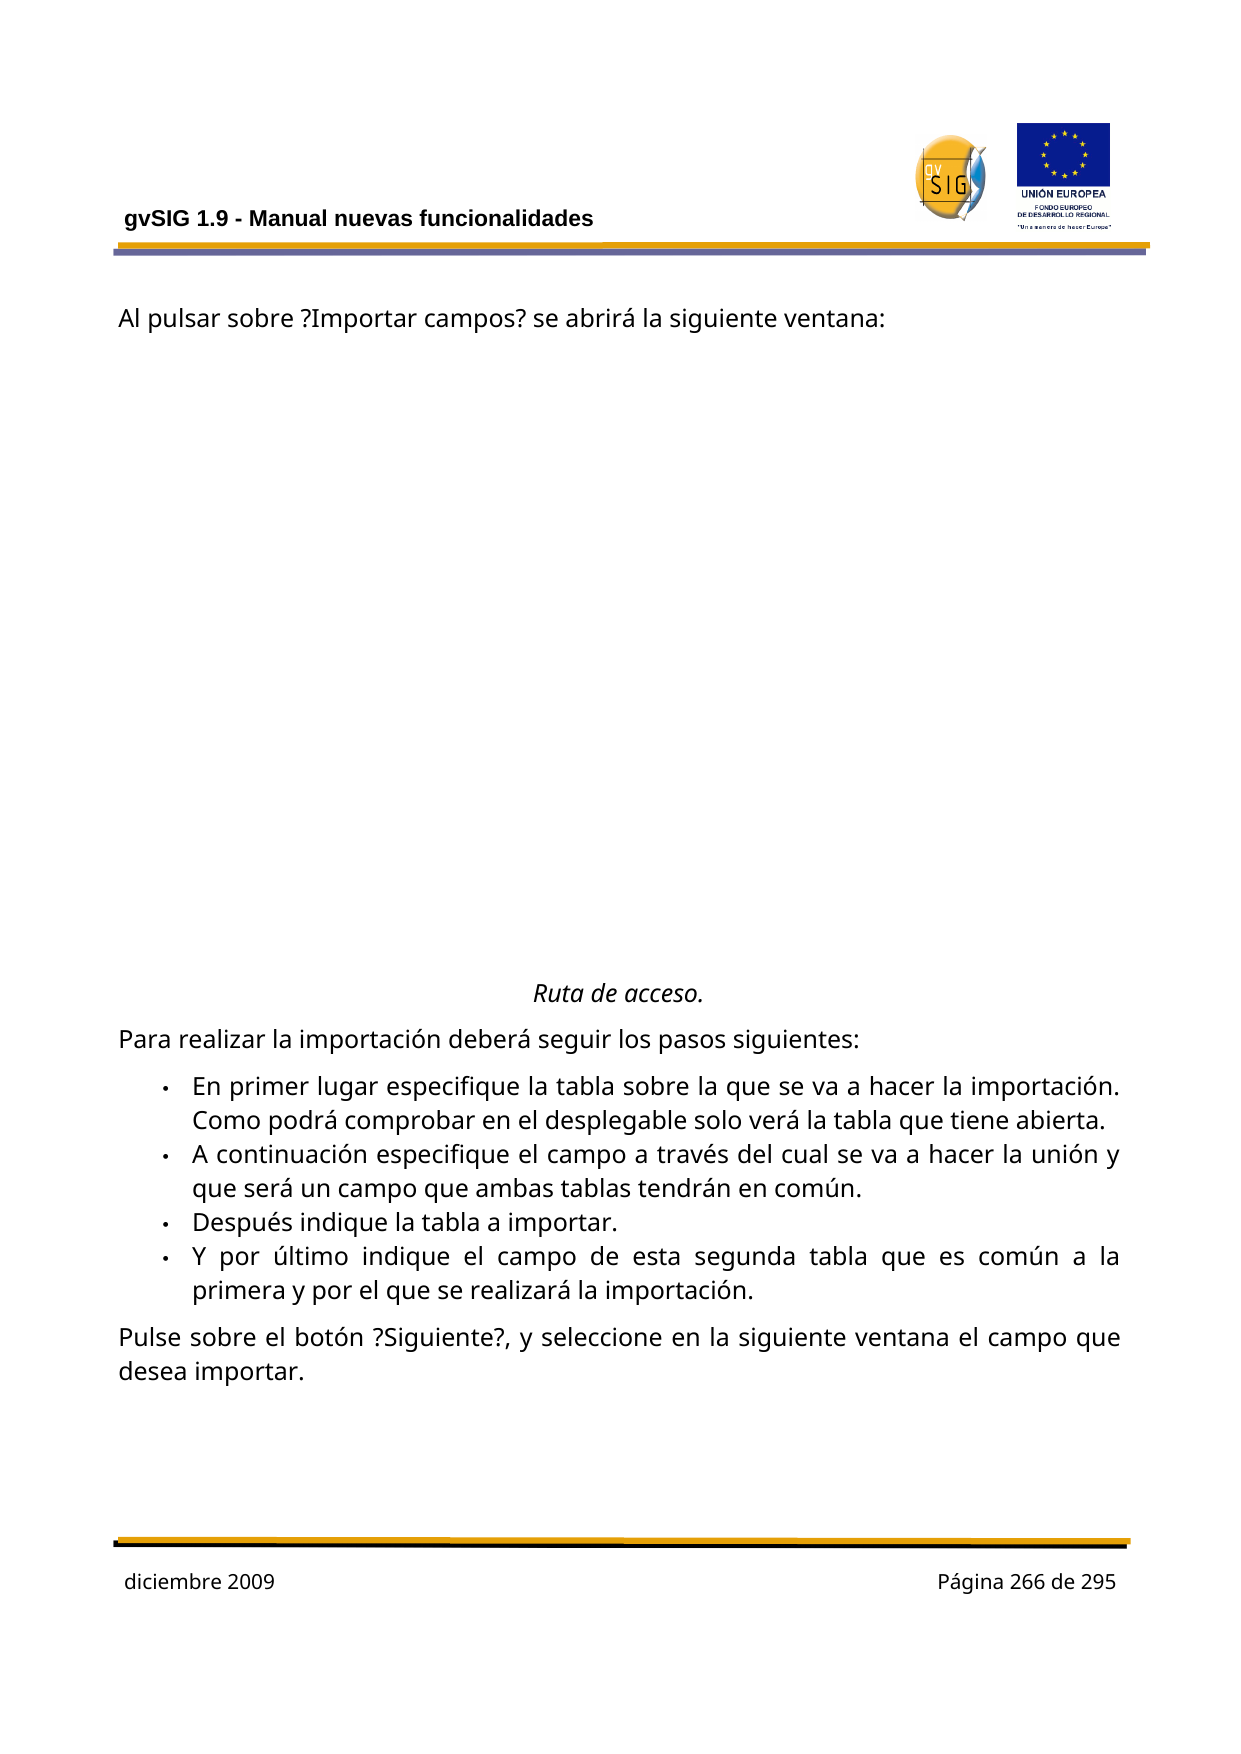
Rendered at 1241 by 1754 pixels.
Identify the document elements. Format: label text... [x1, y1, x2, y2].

list En primer lugar especifique la tabla sobre la que se va a hacer la importación. Como podrá comprobar en el desplegable solo verá la tabla que tiene abierta. [162, 1068, 1122, 1137]
text Al pulsar sobre ?Importar campos? se abrirá la siguiente ventana: [118, 301, 1122, 335]
list Y por último indique el campo de esta segunda tabla que es común a la primera y por el que se realizará la importación. [162, 1239, 1122, 1307]
text Para realizar la importación deberá seguir los pasos siguientes: [118, 1022, 1122, 1056]
picture [1015, 123, 1112, 232]
picture [914, 134, 987, 222]
text Pulse sobre el botón ?Siguiente?, y seleccione en la siguiente ventana el campo que desea importar. [118, 1319, 1122, 1387]
list A continuación especifique el campo a través del cual se va a hacer la unión y que será un campo que ambas tablas tendrán en común. [162, 1137, 1122, 1205]
text Ruta de acceso. [118, 975, 1122, 1009]
list Después indique la tabla a importar. [162, 1205, 1122, 1239]
